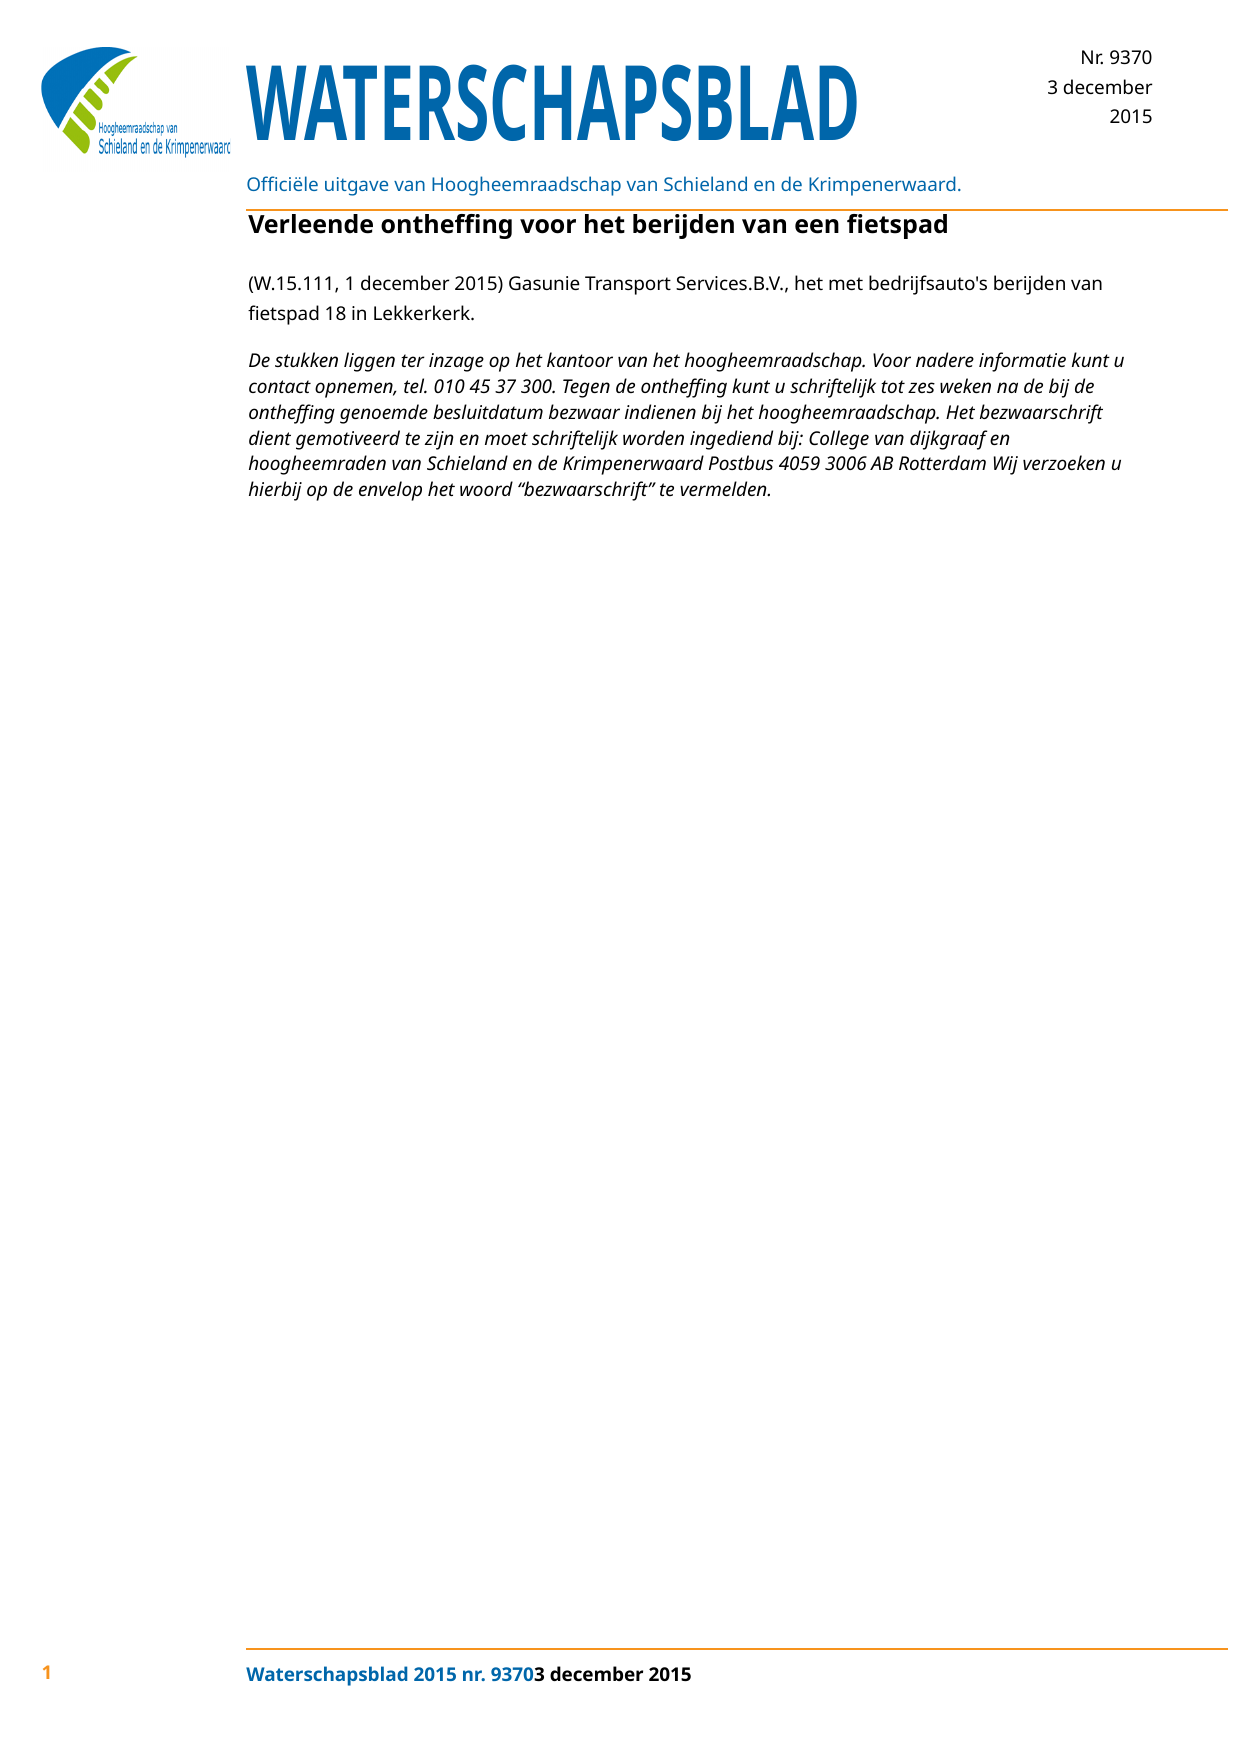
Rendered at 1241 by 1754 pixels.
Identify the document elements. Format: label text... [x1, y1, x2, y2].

text De stukken liggen ter inzage op het kantoor van het hoogheemraadschap. Voor nadere informatie kunt u contact opnemen, tel. 010 45 37 300. Tegen de ontheffing kunt u schriftelijk tot zes weken na de bij de ontheffing genoemde besluitdatum bezwaar indienen bij het hoogheemraadschap. Het bezwaarschrift dient gemotiveerd te zijn en moet schriftelijk worden ingediend bij: College van dijkgraaf en hoogheemraden van Schieland en de Krimpenerwaard Postbus 4059 3006 AB Rotterdam Wij verzoeken u hierbij op de envelop het woord “bezwaarschrift” te vermelden. [248, 348, 1152, 502]
text Verleende ontheffing voor het berijden van een fietspad [248, 211, 1152, 241]
text (W.15.111, 1 december 2015) Gasunie Transport Services.B.V., het met bedrijfsauto's berijden van fietspad 18 in Lekkerkerk. [248, 270, 1152, 326]
picture [41, 47, 231, 172]
